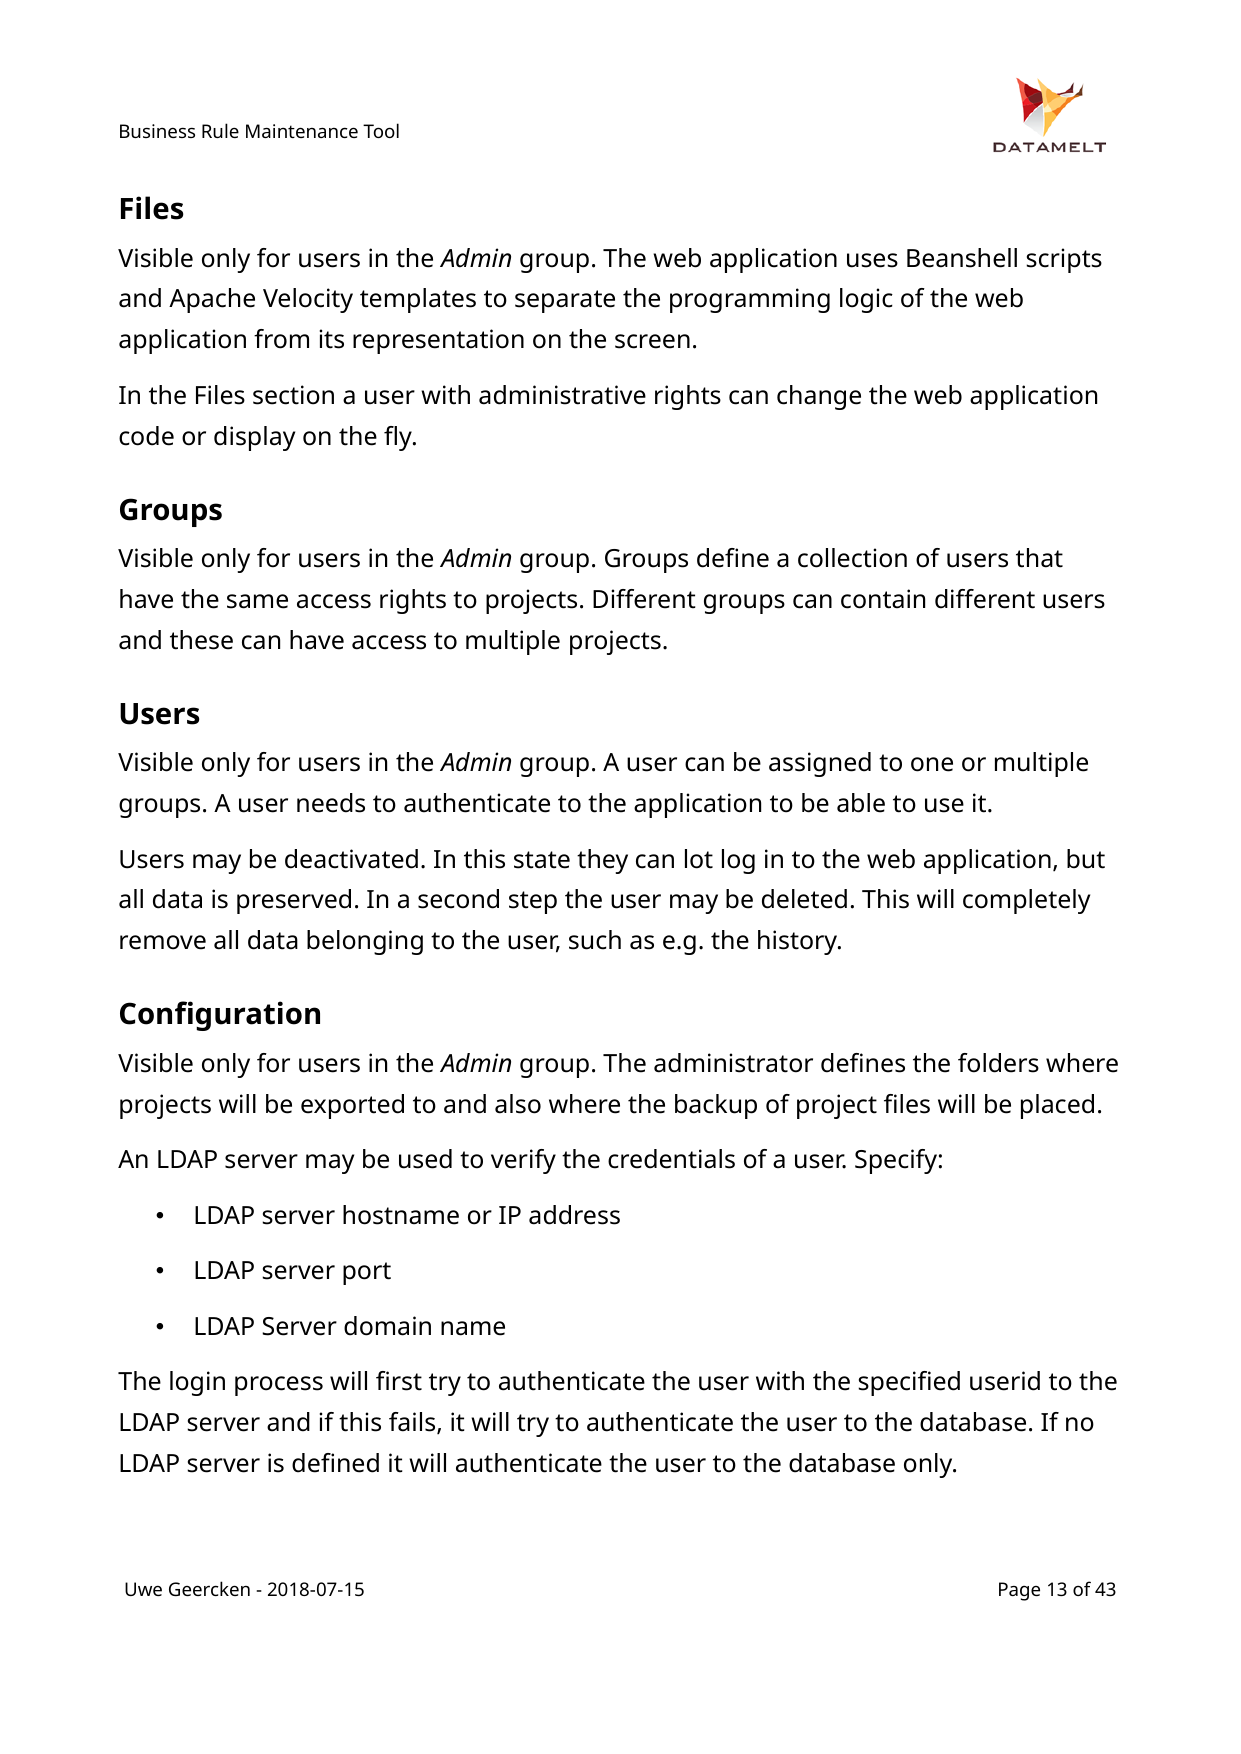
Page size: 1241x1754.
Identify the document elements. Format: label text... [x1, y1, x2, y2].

text Visible only for users in the Admin group. The web application uses Beanshell scripts and Apache Velocity templates to separate the programming logic of the web application from its representation on the screen. [118, 240, 1122, 356]
text Visible only for users in the Admin group. A user can be assigned to one or multiple groups. A user needs to authenticate to the application to be able to use it. [118, 745, 1122, 820]
list LDAP server hostname or IP address [156, 1197, 1122, 1231]
subtitle Groups [118, 488, 1122, 528]
text Visible only for users in the Admin group. Groups define a collection of users that have the same access rights to projects. Different groups can contain different users and these can have access to multiple projects. [118, 541, 1122, 657]
text An LDAP server may be used to verify the credentials of a user. Specify: [118, 1142, 1122, 1176]
subtitle Configuration [118, 993, 1122, 1033]
subtitle Users [118, 693, 1122, 733]
text In the Files section a user with administrative rights can change the web application code or display on the fly. [118, 377, 1122, 452]
text The login process will first try to authenticate the user with the specified userid to the LDAP server and if this fails, it will try to authenticate the user to the database. If no LDAP server is defined it will authenticate the user to the database only. [118, 1363, 1122, 1479]
list LDAP server port [156, 1253, 1122, 1287]
text Users may be deactivated. In this state they can lot log in to the web application, but all data is preserved. In a second step the user may be deleted. This will completely remove all data belonging to the user, such as e.g. the history. [118, 841, 1122, 957]
text Visible only for users in the Admin group. The administrator defines the folders where projects will be exported to and also where the backup of project files will be placed. [118, 1046, 1122, 1121]
subtitle Files [118, 188, 1122, 228]
list LDAP Server domain name [156, 1308, 1122, 1342]
picture [992, 69, 1107, 160]
